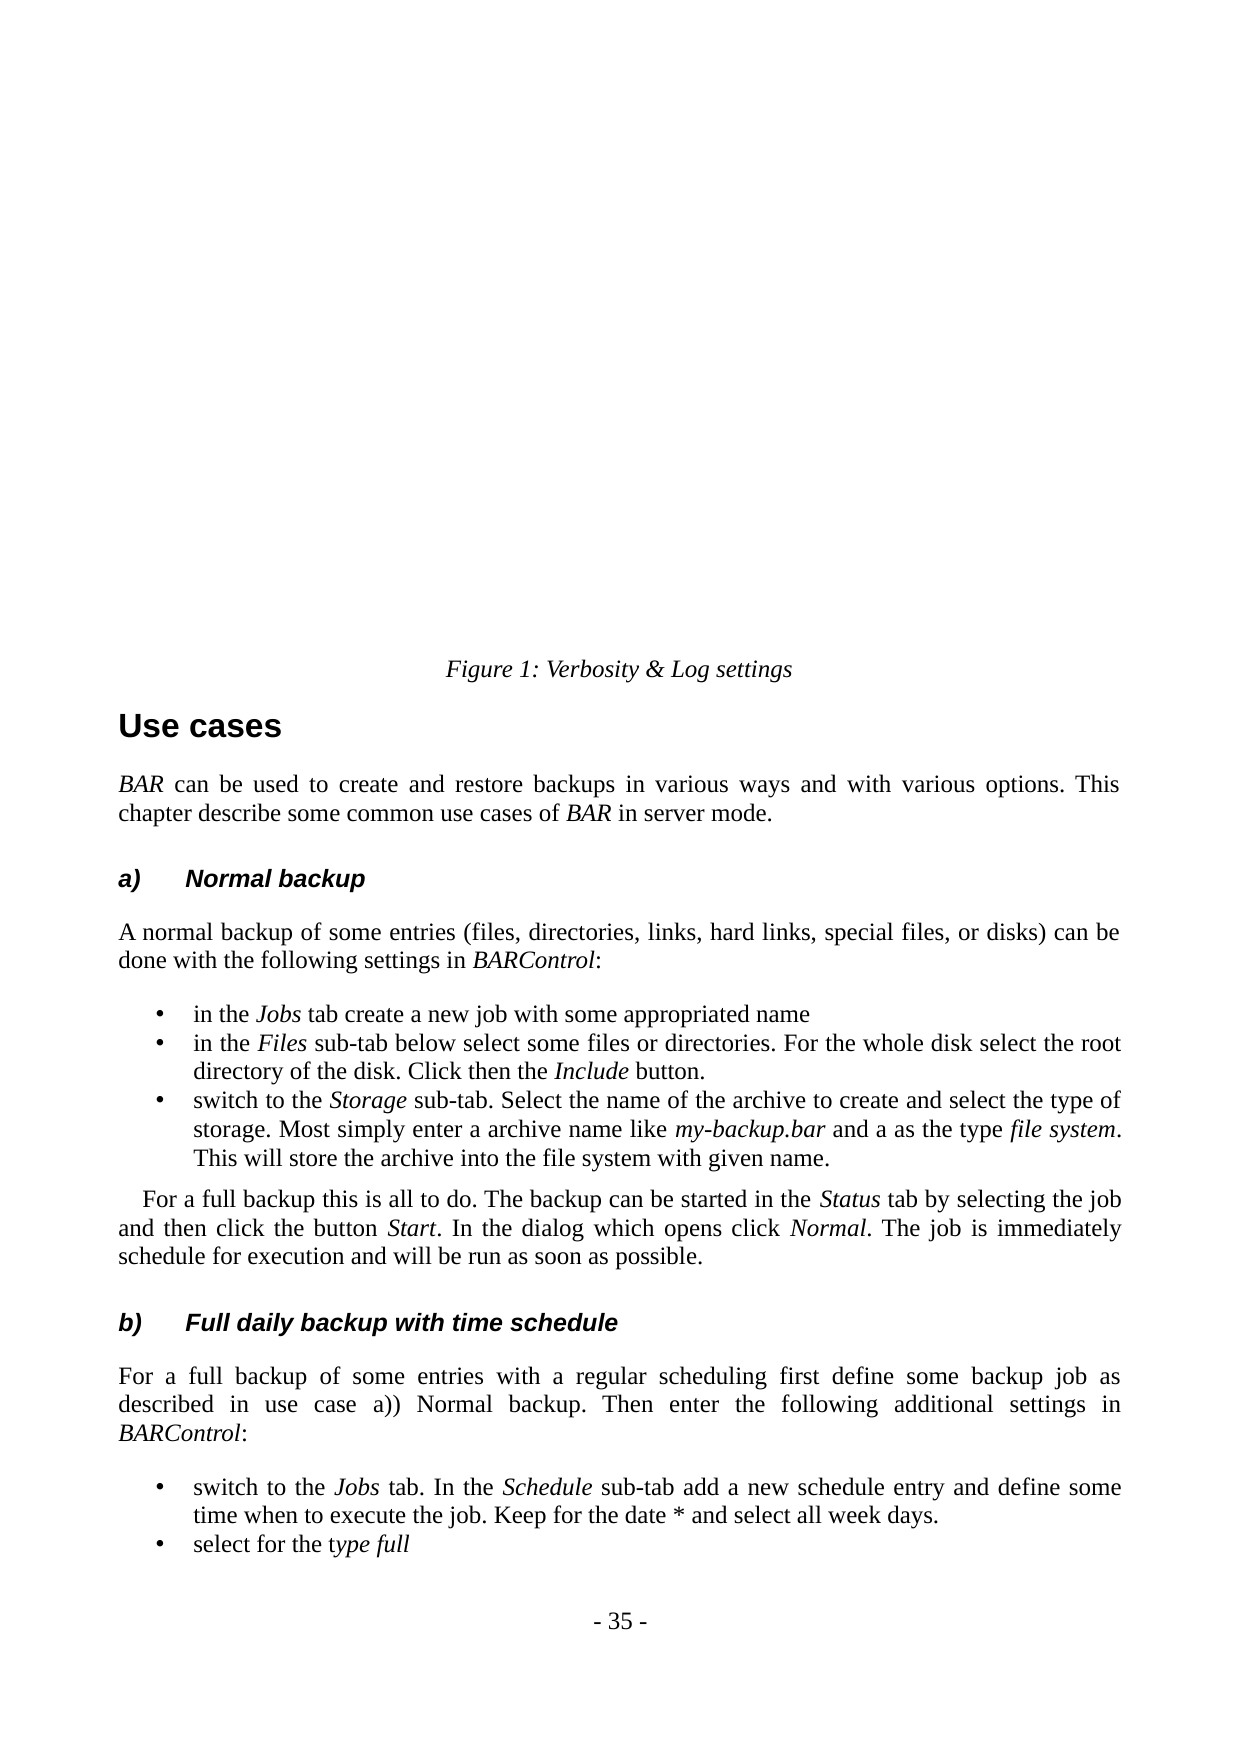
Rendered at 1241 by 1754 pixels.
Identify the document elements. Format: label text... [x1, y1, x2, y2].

list switch to the Storage sub-tab. Select the name of the archive to create and select the type of storage. Most simply enter a archive name like my-backup.bar and a as the type file system. This will store the archive into the file system with given name. [156, 1085, 1122, 1171]
text BAR can be used to create and restore backups in various ways and with various options. This chapter describe some common use cases of BAR in server mode. [118, 769, 1122, 827]
subtitle Use cases [118, 118, 1122, 745]
list switch to the Jobs tab. In the Schedule sub-tab add a new schedule entry and define some time when to execute the job. Keep for the date * and select all week days. [156, 1472, 1122, 1529]
text Figure 1: Verbosity & Log settings [289, 154, 951, 682]
subtitle Full daily backup with time schedule [118, 1308, 1122, 1336]
text For a full backup this is all to do. The backup can be started in the Status tab by selecting the job and then click the button Start. In the dialog which opens click Normal. The job is immediately schedule for execution and will be run as soon as possible. [118, 1184, 1122, 1270]
text For a full backup of some entries with a regular scheduling first define some backup job as described in use case a) Normal backup. Then enter the following additional settings in BARControl: [118, 1361, 1122, 1447]
list in the Jobs tab create a new job with some appropriated name [156, 999, 1122, 1028]
list in the Files sub-tab below select some files or directories. For the whole disk select the root directory of the disk. Click then the Include button. [156, 1028, 1122, 1085]
text A normal backup of some entries (files, directories, links, hard links, special files, or disks) can be done with the following settings in BARControl: [118, 917, 1122, 974]
list select for the type full [156, 1529, 1122, 1558]
subtitle Normal backup [118, 864, 1122, 892]
